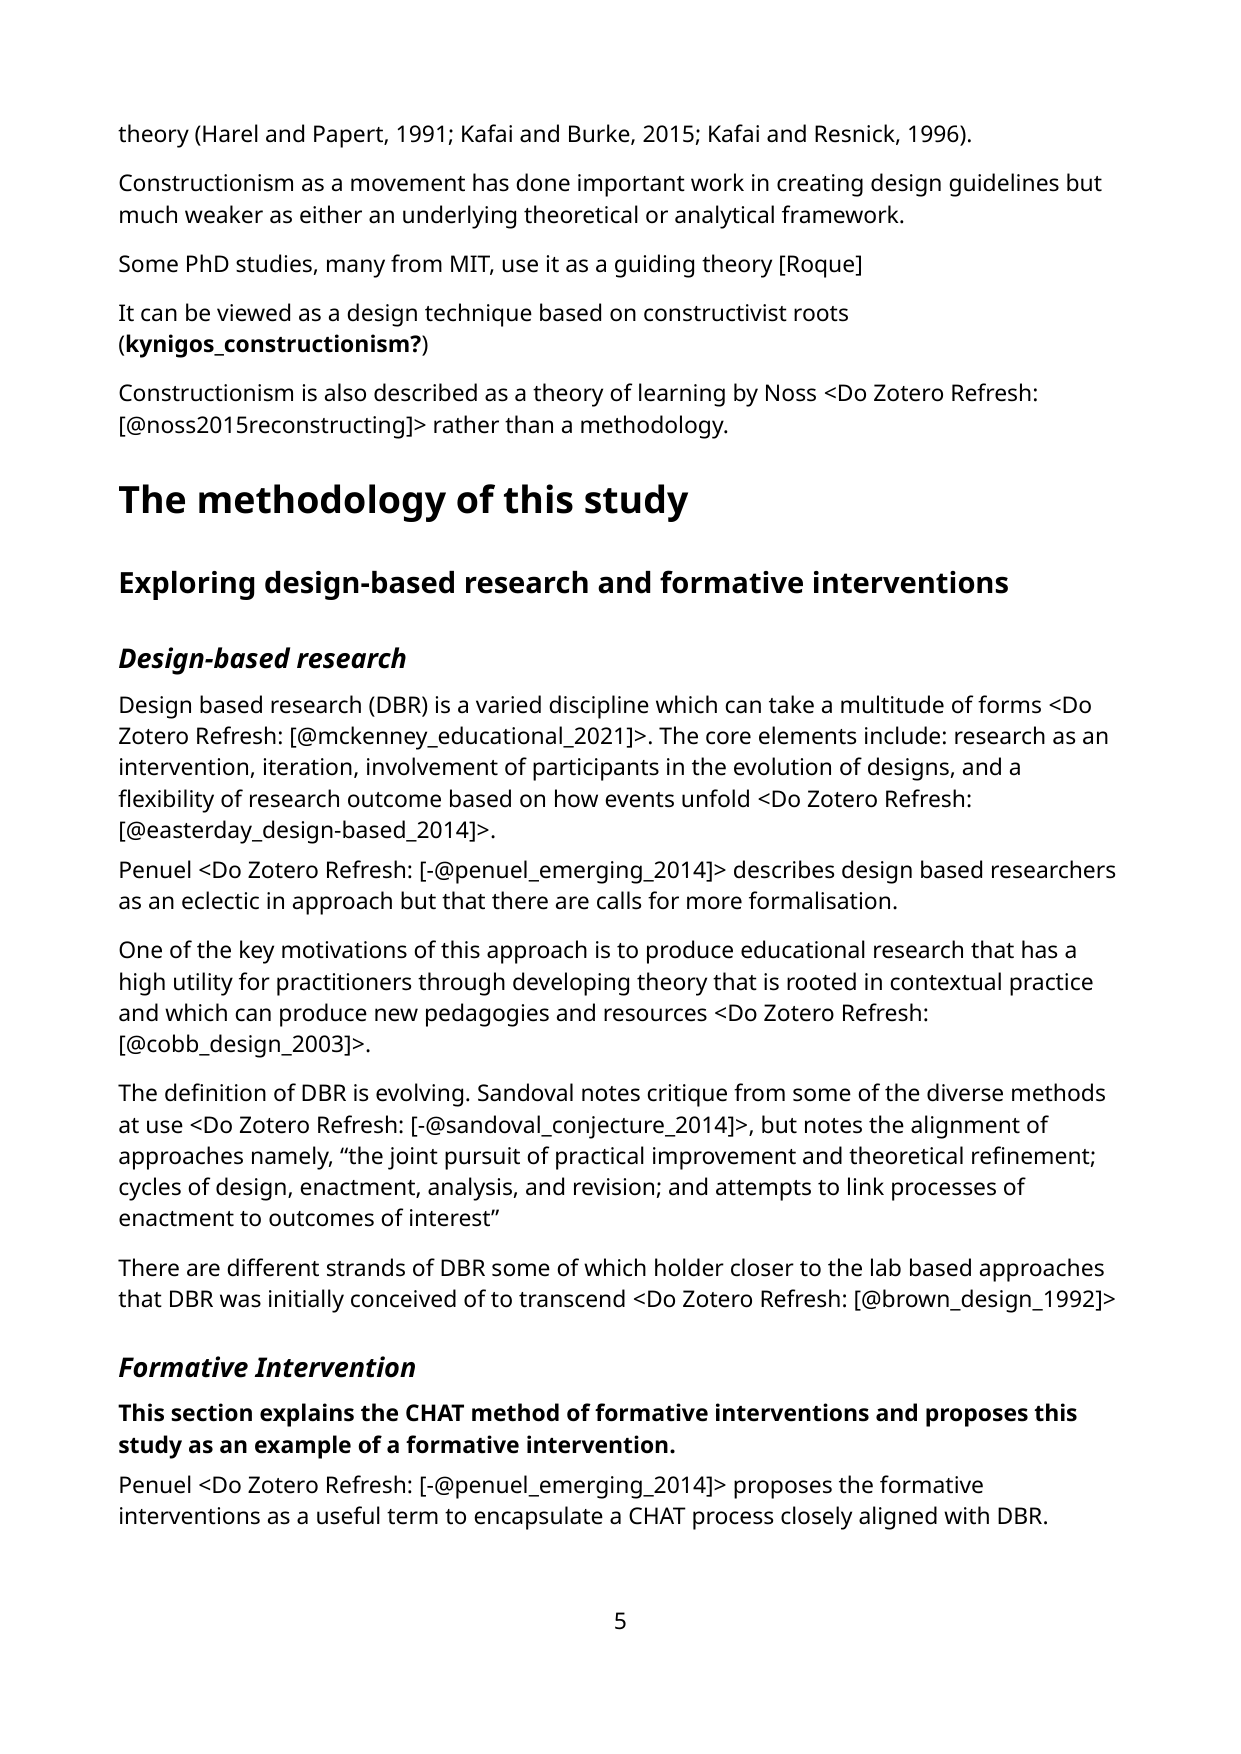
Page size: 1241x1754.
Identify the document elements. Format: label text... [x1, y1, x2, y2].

text theory (Harel and Papert, 1991; Kafai and Burke, 2015; Kafai and Resnick, 1996). [118, 118, 1122, 149]
text Penuel <Do Zotero Refresh: [-@penuel_emerging_2014]> proposes the formative interventions as a useful term to encapsulate a CHAT process closely aligned with DBR. [118, 1469, 1122, 1531]
text One of the key motivations of this approach is to produce educational research that has a high utility for practitioners through developing theory that is rooted in contextual practice and which can produce new pedagogies and resources <Do Zotero Refresh: [@cobb_design_2003]>. [118, 934, 1122, 1059]
text Penuel <Do Zotero Refresh: [-@penuel_emerging_2014]> describes design based researchers as an eclectic in approach but that there are calls for more formalisation. [118, 854, 1122, 917]
text The definition of DBR is evolving. Sandoval notes critique from some of the diverse methods at use <Do Zotero Refresh: [-@sandoval_conjecture_2014]>, but notes the alignment of approaches namely, “the joint pursuit of practical improvement and theoretical refinement; cycles of design, enactment, analysis, and revision; and attempts to link processes of enactment to outcomes of interest” [118, 1077, 1122, 1234]
text There are different strands of DBR some of which holder closer to the lab based approaches that DBR was initially conceived of to transcend <Do Zotero Refresh: [@brown_design_1992]> [118, 1252, 1122, 1314]
text This section explains the CHAT method of formative interventions and proposes this study as an example of a formative intervention. [118, 1397, 1122, 1460]
text It can be viewed as a design technique based on constructivist roots (kynigos_constructionism?) [118, 297, 1122, 359]
subtitle The methodology of this study [118, 474, 1122, 525]
text Design based research (DBR) is a varied discipline which can take a multitude of forms <Do Zotero Refresh: [@mckenney_educational_2021]>. The core elements include: research as an intervention, iteration, involvement of participants in the evolution of designs, and a flexibility of research outcome based on how events unfold <Do Zotero Refresh: [@easterday_design-based_2014]>. [118, 689, 1122, 845]
subtitle Design-based research [118, 639, 1122, 676]
text Constructionism as a movement has done important work in creating design guidelines but much weaker as either an underlying theoretical or analytical framework. [118, 167, 1122, 230]
text Some PhD studies, many from MIT, use it as a guiding theory [Roque] [118, 248, 1122, 279]
subtitle Formative Intervention [118, 1348, 1122, 1385]
text Constructionism is also described as a theory of learning by Noss <Do Zotero Refresh: [@noss2015reconstructing]> rather than a methodology. [118, 377, 1122, 440]
subtitle Exploring design-based research and formative interventions [118, 562, 1122, 602]
